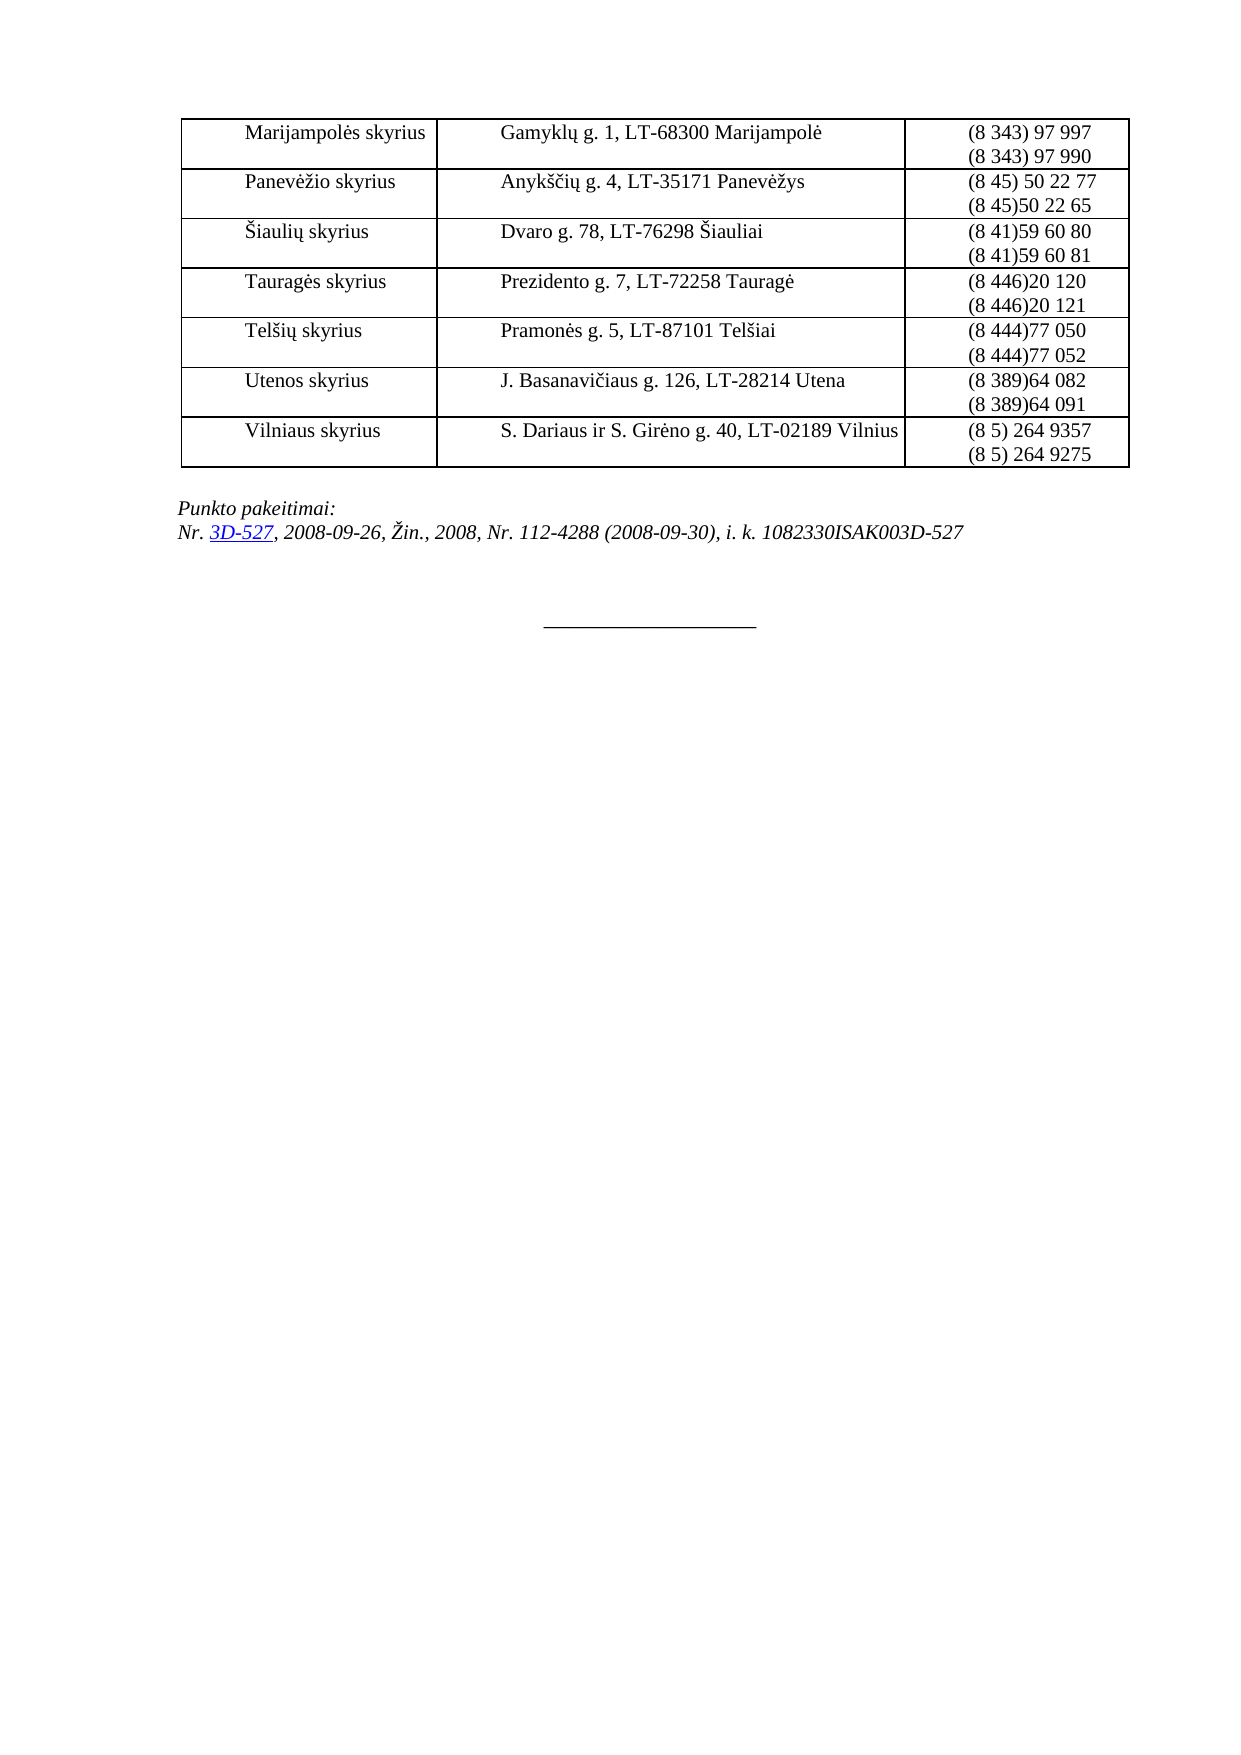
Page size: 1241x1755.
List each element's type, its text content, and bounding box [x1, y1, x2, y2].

table_cell Tauragės skyrius [182, 269, 436, 317]
table_cell Marijampolės skyrius [182, 120, 436, 168]
table_cell (8 343) 97 997 (8 343) 97 990 [906, 120, 1128, 168]
table_cell Pramonės g. 5, LT-87101 Telšiai [438, 318, 904, 367]
table_cell Prezidento g. 7, LT-72258 Tauragė [438, 269, 904, 317]
table_cell (8 45) 50 22 77 (8 45)50 22 65 [906, 170, 1128, 217]
table_cell Utenos skyrius [182, 368, 436, 416]
table_cell S. Dariaus ir S. Girėno g. 40, LT-02189 Vilnius [438, 418, 904, 466]
table_cell (8 446)20 120 (8 446)20 121 [906, 269, 1128, 317]
table_cell (8 389)64 082 (8 389)64 091 [906, 368, 1128, 416]
table_cell Telšių skyrius [182, 318, 436, 367]
table_cell Panevėžio skyrius [182, 170, 436, 217]
table_cell Dvaro g. 78, LT-76298 Šiauliai [438, 219, 904, 267]
text _________________ [177, 602, 1122, 631]
table_cell Šiaulių skyrius [182, 219, 436, 267]
table_cell (8 41)59 60 80 (8 41)59 60 81 [906, 219, 1128, 267]
text Punkto pakeitimai: [177, 496, 1122, 520]
table_cell Anykščių g. 4, LT-35171 Panevėžys [438, 170, 904, 217]
table_cell (8 444)77 050 (8 444)77 052 [906, 318, 1128, 367]
table_cell Vilniaus skyrius [182, 418, 436, 466]
table_cell J. Basanavičiaus g. 126, LT-28214 Utena [438, 368, 904, 416]
table_cell (8 5) 264 9357 (8 5) 264 9275 [906, 418, 1128, 466]
text Nr. 3D-527, 2008-09-26, Žin., 2008, Nr. 112-4288 (2008-09-30), i. k. 1082330ISAK003D-527 [177, 520, 1122, 544]
table_cell Gamyklų g. 1, LT-68300 Marijampolė [438, 120, 904, 168]
